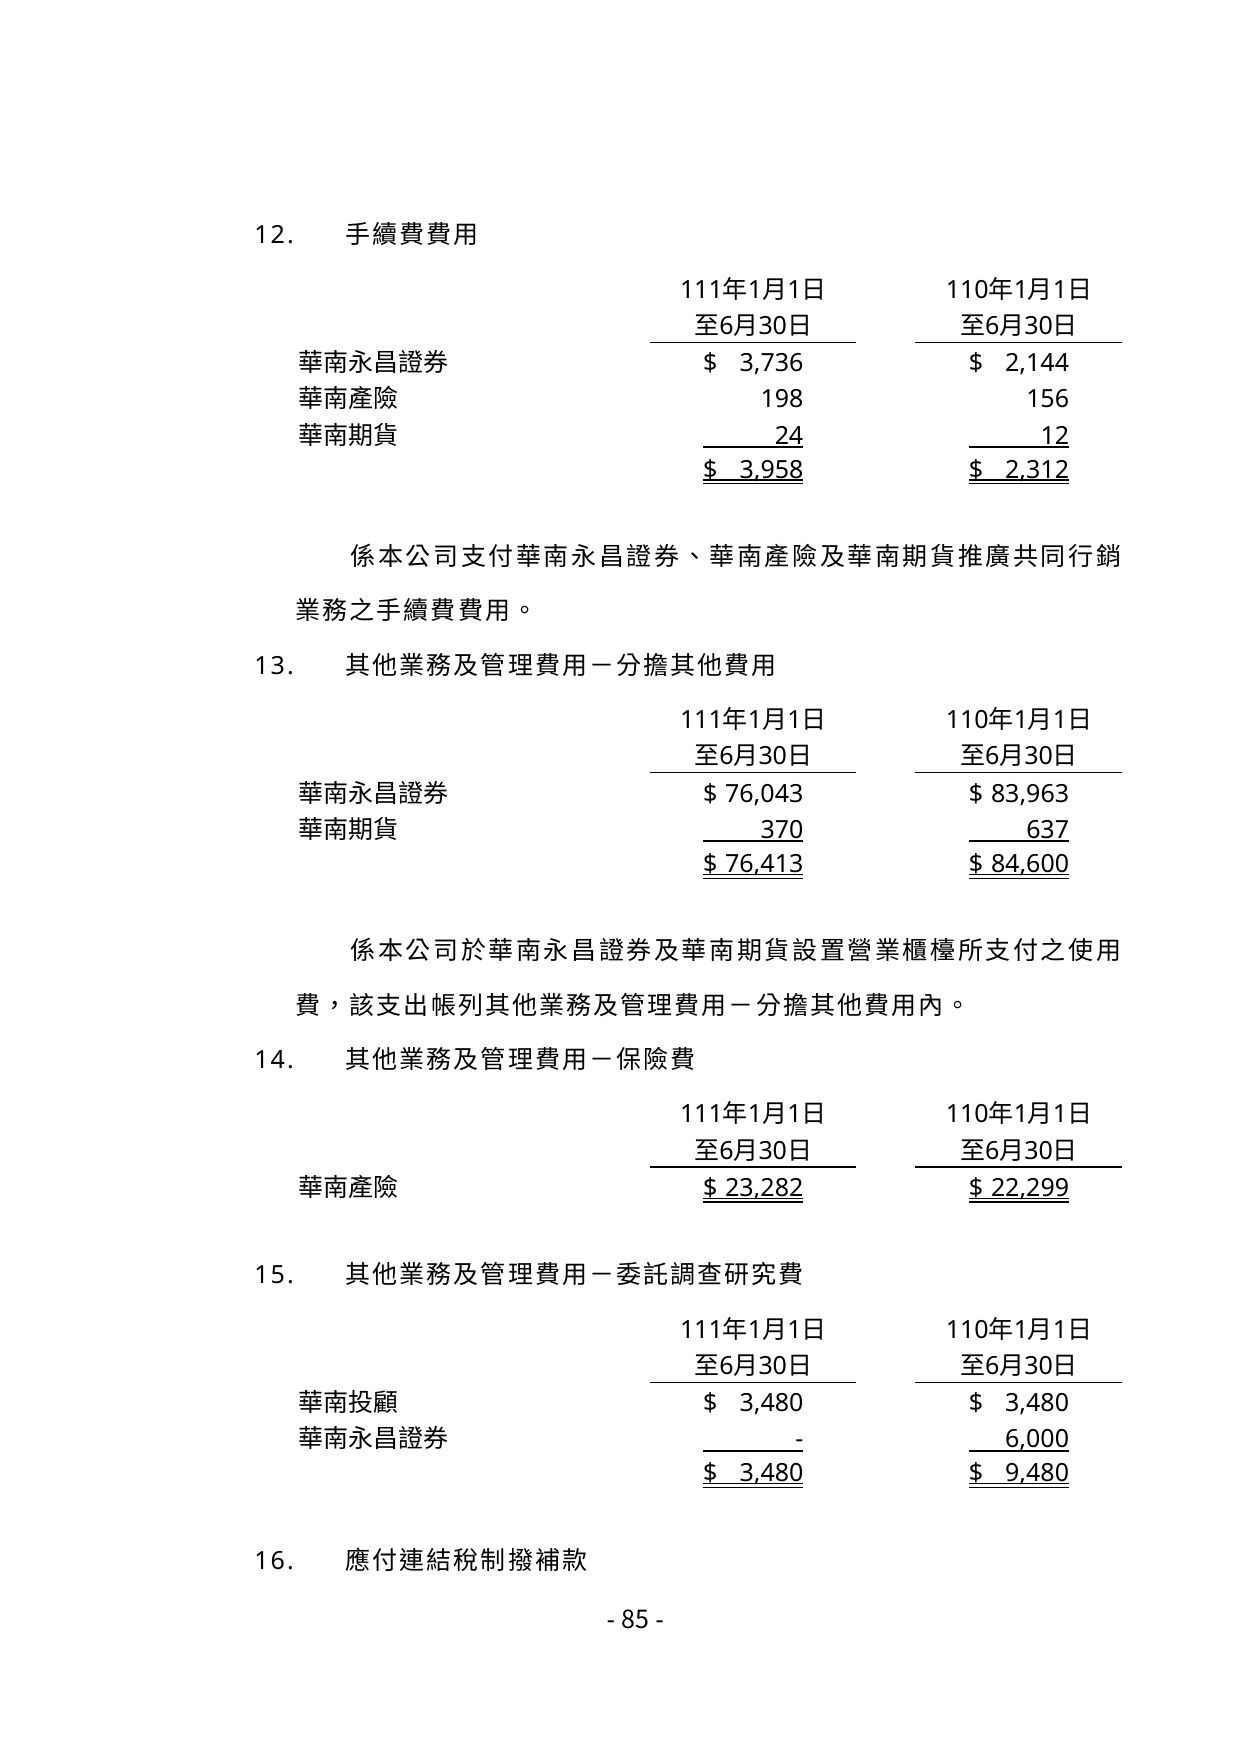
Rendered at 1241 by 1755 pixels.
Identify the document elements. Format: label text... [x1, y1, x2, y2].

table_cell 華南產險 [295, 1166, 591, 1204]
table_cell [591, 451, 650, 485]
table_cell $ 2,312 [915, 451, 1122, 485]
table_cell 370 [650, 809, 856, 846]
table_header [591, 1309, 650, 1382]
table_cell [856, 1382, 915, 1419]
table_header [591, 1094, 650, 1166]
table_header 111年1月1日 至6月30日 [650, 700, 856, 772]
table_cell [591, 1166, 650, 1204]
table_cell $ 76,043 [650, 773, 856, 809]
table_cell 華南永昌證券 [295, 1419, 591, 1455]
table_header 110年1月1日 至6月30日 [915, 700, 1122, 772]
table_header [295, 1309, 591, 1382]
table_cell 華南永昌證券 [295, 342, 591, 379]
table_cell $ 3,736 [650, 343, 856, 379]
table_cell 156 [915, 379, 1122, 415]
table_cell 華南投顧 [295, 1382, 591, 1419]
table_cell [856, 342, 915, 379]
table_cell $ 3,958 [650, 451, 856, 485]
table_cell $ 23,282 [650, 1168, 856, 1204]
table_cell [856, 379, 915, 415]
table_header [856, 269, 915, 342]
table_cell 華南產險 [295, 379, 591, 415]
text 14. 其他業務及管理費用－保險費 [254, 1039, 1122, 1076]
table_header 111年1月1日 至6月30日 [650, 269, 856, 342]
table_cell [295, 1455, 591, 1489]
table_header 110年1月1日 至6月30日 [915, 269, 1122, 342]
table_cell [856, 415, 915, 451]
table_cell [591, 1455, 650, 1489]
table_header 111年1月1日 至6月30日 [650, 1309, 856, 1382]
table_cell 637 [915, 809, 1122, 846]
table_cell [856, 1455, 915, 1489]
table_cell 華南永昌證券 [295, 772, 591, 809]
table_cell [591, 772, 650, 809]
table_cell [591, 342, 650, 379]
table_cell [591, 415, 650, 451]
text 係本公司於華南永昌證券及華南期貨設置營業櫃檯所支付之使用費，該支出帳列其他業務及管理費用－分擔其他費用內。 [295, 931, 1122, 1021]
text 16. 應付連結稅制撥補款 [254, 1540, 1122, 1576]
table_header [856, 1309, 915, 1382]
table_cell $ 2,144 [915, 343, 1122, 379]
table_cell 華南期貨 [295, 415, 591, 451]
table_cell [591, 809, 650, 846]
table_cell 6,000 [915, 1419, 1122, 1455]
table_cell [295, 846, 591, 880]
table_cell $ 3,480 [650, 1383, 856, 1419]
table_cell [856, 1166, 915, 1204]
table_header [295, 700, 591, 772]
table_cell $ 84,600 [915, 846, 1122, 880]
table_cell [856, 1419, 915, 1455]
table_header 110年1月1日 至6月30日 [915, 1094, 1122, 1166]
table_cell [591, 846, 650, 880]
table_header 111年1月1日 至6月30日 [650, 1094, 856, 1166]
table_cell [591, 379, 650, 415]
table_cell [856, 451, 915, 485]
table_cell $ 3,480 [650, 1455, 856, 1489]
table_cell $ 9,480 [915, 1455, 1122, 1489]
text 12. 手續費費用 [254, 215, 1122, 251]
table_header [295, 1094, 591, 1166]
table_cell [856, 772, 915, 809]
table_cell $ 3,480 [915, 1383, 1122, 1419]
table_header [591, 269, 650, 342]
text 係本公司支付華南永昌證券、華南產險及華南期貨推廣共同行銷業務之手續費費用。 [295, 536, 1122, 627]
text 13. 其他業務及管理費用－分擔其他費用 [254, 645, 1122, 681]
table_cell - [650, 1419, 856, 1455]
table_cell 華南期貨 [295, 809, 591, 846]
table_cell [856, 846, 915, 880]
table_cell [591, 1419, 650, 1455]
table_header [856, 1094, 915, 1166]
table_cell [295, 451, 591, 485]
table_header [295, 269, 591, 342]
table_header 110年1月1日 至6月30日 [915, 1309, 1122, 1382]
table_header [591, 700, 650, 772]
table_cell $ 76,413 [650, 846, 856, 880]
table_cell 12 [915, 415, 1122, 451]
table_cell $ 83,963 [915, 773, 1122, 809]
table_cell 198 [650, 379, 856, 415]
table_cell [856, 809, 915, 846]
table_header [856, 700, 915, 772]
table_cell [591, 1382, 650, 1419]
table_cell $ 22,299 [915, 1168, 1122, 1204]
table_cell 24 [650, 415, 856, 451]
text 15. 其他業務及管理費用－委託調查研究費 [254, 1255, 1122, 1291]
